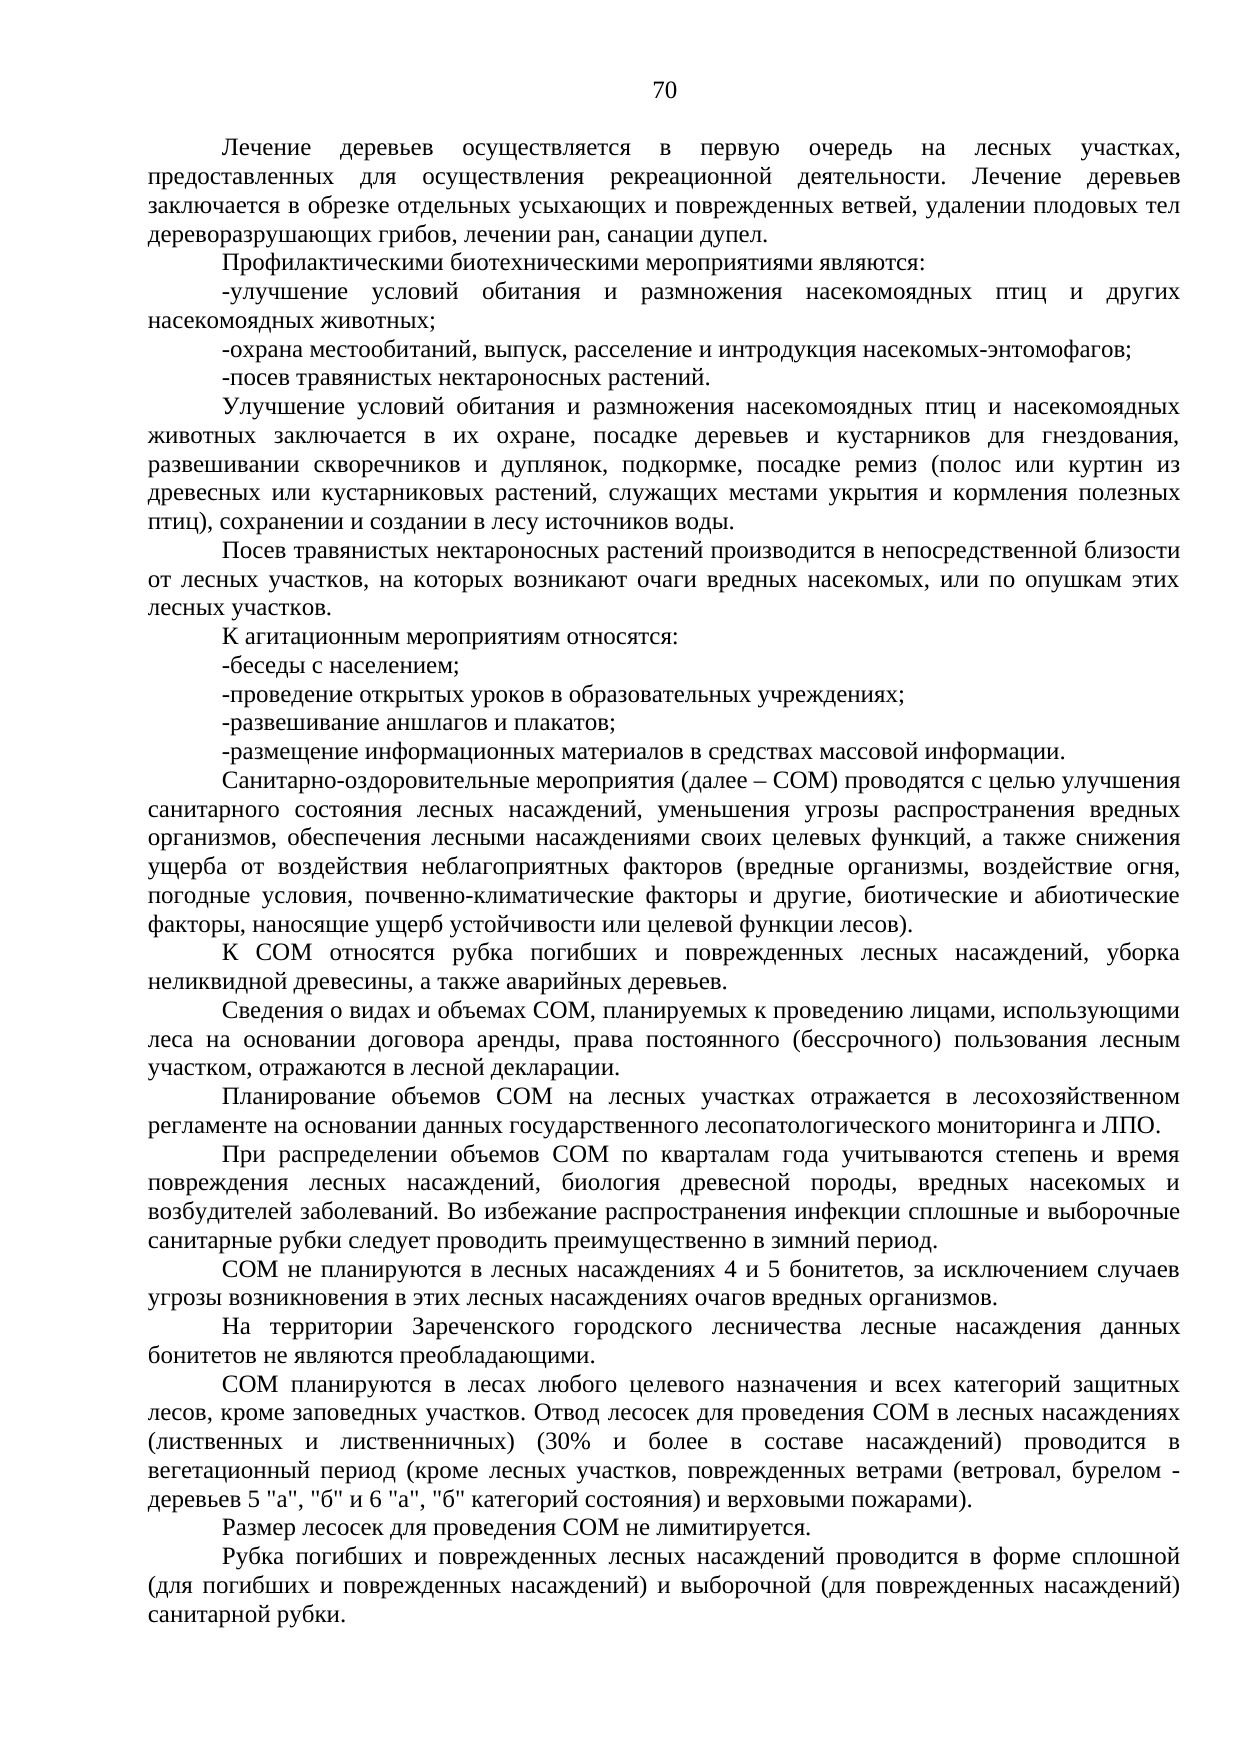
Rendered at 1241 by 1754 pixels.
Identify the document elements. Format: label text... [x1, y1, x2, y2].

text Сведения о видах и объемах СОМ, планируемых к проведению лицами, использующими леса на основании договора аренды, права постоянного (бессрочного) пользования лесным участком, отражаются в лесной декларации. [148, 995, 1181, 1081]
text -беседы с населением; [148, 650, 1181, 679]
text Лечение деревьев осуществляется в первую очередь на лесных участках, предоставленных для осуществления рекреационной деятельности. Лечение деревьев заключается в обрезке отдельных усыхающих и поврежденных ветвей, удалении плодовых тел дереворазрушающих грибов, лечении ран, санации дупел. [148, 132, 1181, 247]
text К агитационным мероприятиям относятся: [148, 621, 1181, 650]
text Посев травянистых нектароносных растений производится в непосредственной близости от лесных участков, на которых возникают очаги вредных насекомых, или по опушкам этих лесных участков. [148, 535, 1181, 621]
text -размещение информационных материалов в средствах массовой информации. [148, 736, 1181, 765]
text Санитарно-оздоровительные мероприятия (далее – СОМ) проводятся с целью улучшения санитарного состояния лесных насаждений, уменьшения угрозы распространения вредных организмов, обеспечения лесными насаждениями своих целевых функций, а также снижения ущерба от воздействия неблагоприятных факторов (вредные организмы, воздействие огня, погодные условия, почвенно-климатические факторы и другие, биотические и абиотические факторы, наносящие ущерб устойчивости или целевой функции лесов). [148, 765, 1181, 937]
text Размер лесосек для проведения СОМ не лимитируется. [148, 1512, 1181, 1541]
text -посев травянистых нектароносных растений. [148, 362, 1181, 391]
text -улучшение условий обитания и размножения насекомоядных птиц и других насекомоядных животных; [148, 276, 1181, 334]
text К СОМ относятся рубка погибших и поврежденных лесных насаждений, уборка неликвидной древесины, а также аварийных деревьев. [148, 937, 1181, 995]
text СОМ планируются в лесах любого целевого назначения и всех категорий защитных лесов, кроме заповедных участков. Отвод лесосек для проведения СОМ в лесных насаждениях (лиственных и лиственничных) (30% и более в составе насаждений) проводится в вегетационный период (кроме лесных участков, поврежденных ветрами (ветровал, бурелом - деревьев 5 "а", "б" и 6 "а", "б" категорий состояния) и верховыми пожарами). [148, 1369, 1181, 1512]
text Улучшение условий обитания и размножения насекомоядных птиц и насекомоядных животных заключается в их охране, посадке деревьев и кустарников для гнездования, развешивании скворечников и дуплянок, подкормке, посадке ремиз (полос или куртин из древесных или кустарниковых растений, служащих местами укрытия и кормления полезных птиц), сохранении и создании в лесу источников воды. [148, 391, 1181, 535]
text СОМ не планируются в лесных насаждениях 4 и 5 бонитетов, за исключением случаев угрозы возникновения в этих лесных насаждениях очагов вредных организмов. [148, 1254, 1181, 1311]
text Рубка погибших и поврежденных лесных насаждений проводится в форме сплошной (для погибших и поврежденных насаждений) и выборочной (для поврежденных насаждений) санитарной рубки. [148, 1541, 1181, 1627]
text -охрана местообитаний, выпуск, расселение и интродукция насекомых-энтомофагов; [148, 334, 1181, 362]
text Профилактическими биотехническими мероприятиями являются: [148, 247, 1181, 276]
text -развешивание аншлагов и плакатов; [148, 707, 1181, 736]
text При распределении объемов СОМ по кварталам года учитываются степень и время повреждения лесных насаждений, биология древесной породы, вредных насекомых и возбудителей заболеваний. Во избежание распространения инфекции сплошные и выборочные санитарные рубки следует проводить преимущественно в зимний период. [148, 1139, 1181, 1254]
text Планирование объемов СОМ на лесных участках отражается в лесохозяйственном регламенте на основании данных государственного лесопатологического мониторинга и ЛПО. [148, 1081, 1181, 1139]
text -проведение открытых уроков в образовательных учреждениях; [148, 679, 1181, 707]
text На территории Зареченского городского лесничества лесные насаждения данных бонитетов не являются преобладающими. [148, 1311, 1181, 1369]
